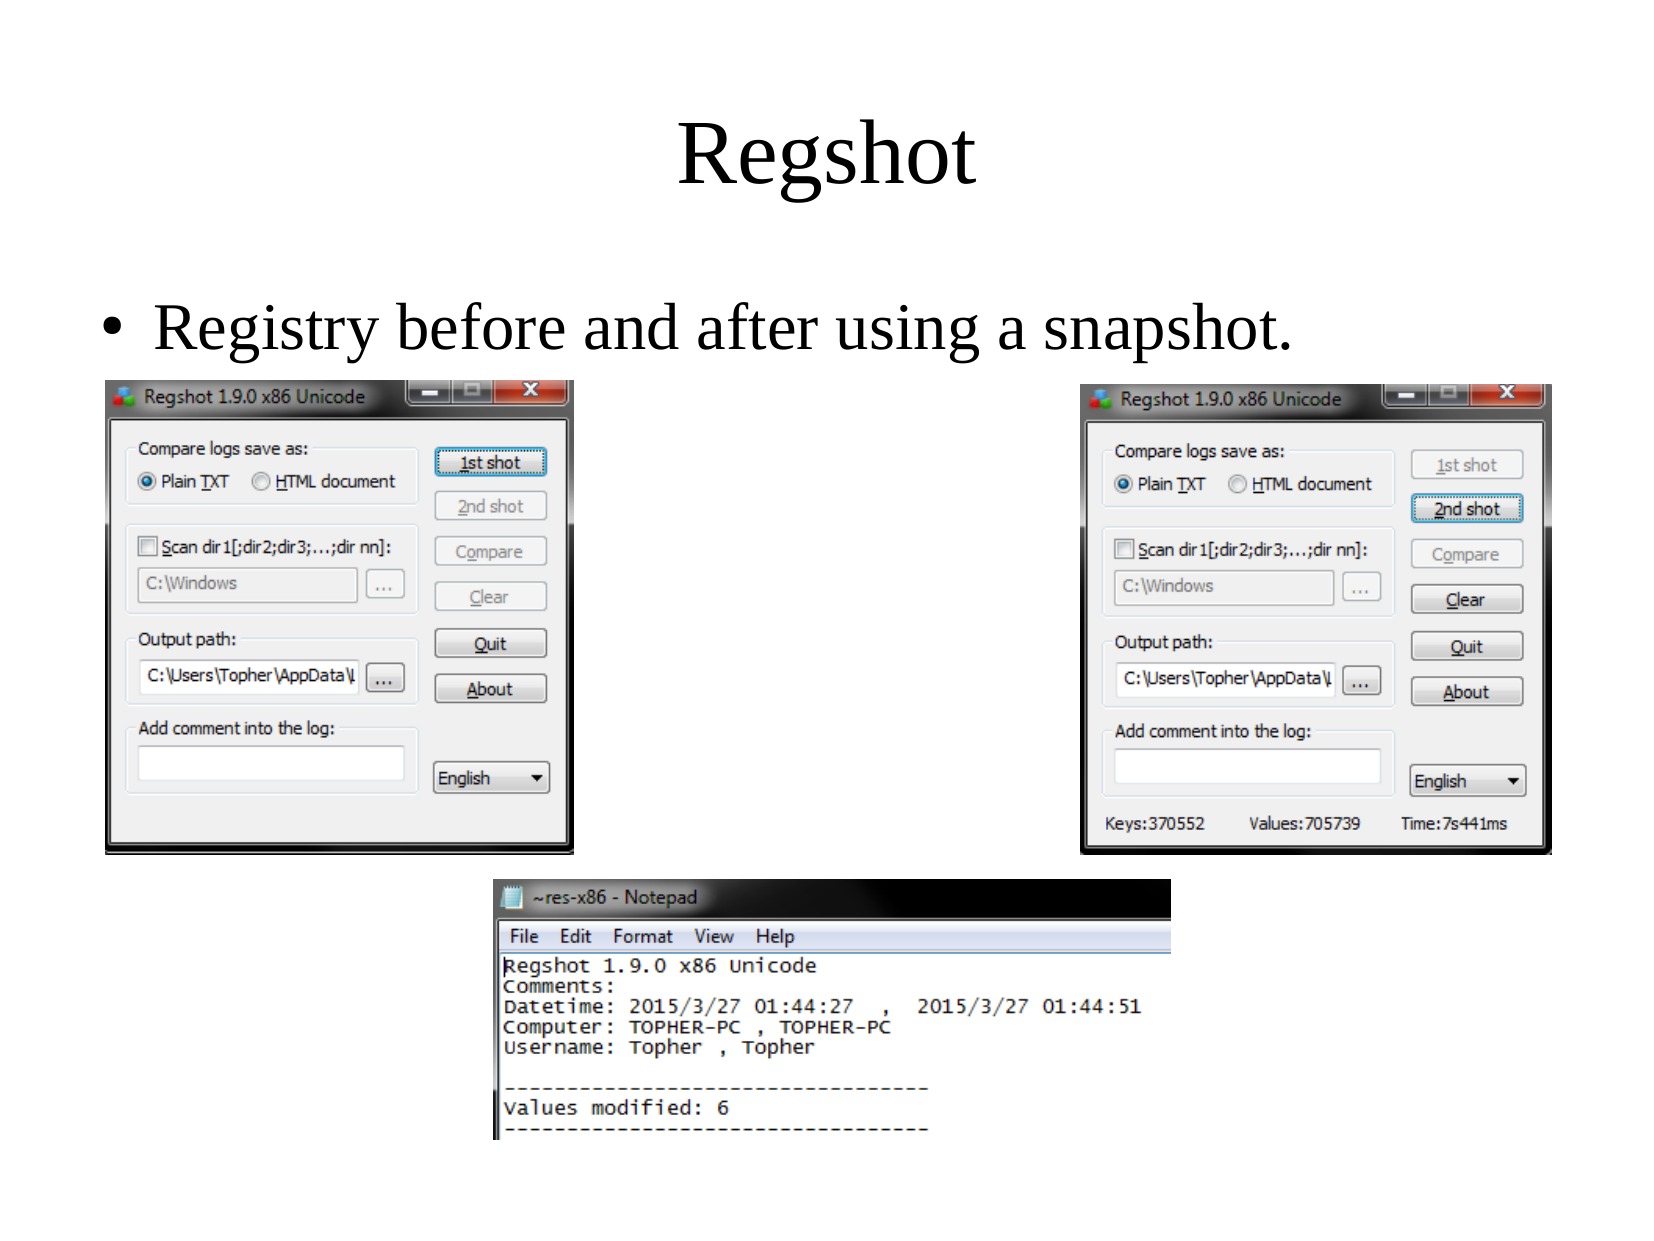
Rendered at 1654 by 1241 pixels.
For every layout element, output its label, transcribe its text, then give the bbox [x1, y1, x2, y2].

picture [1080, 384, 1552, 856]
title Regshot [82, 49, 1571, 257]
picture [105, 380, 574, 856]
picture [493, 879, 1171, 1141]
list Registry before and after using a snapshot. [82, 290, 1571, 1010]
